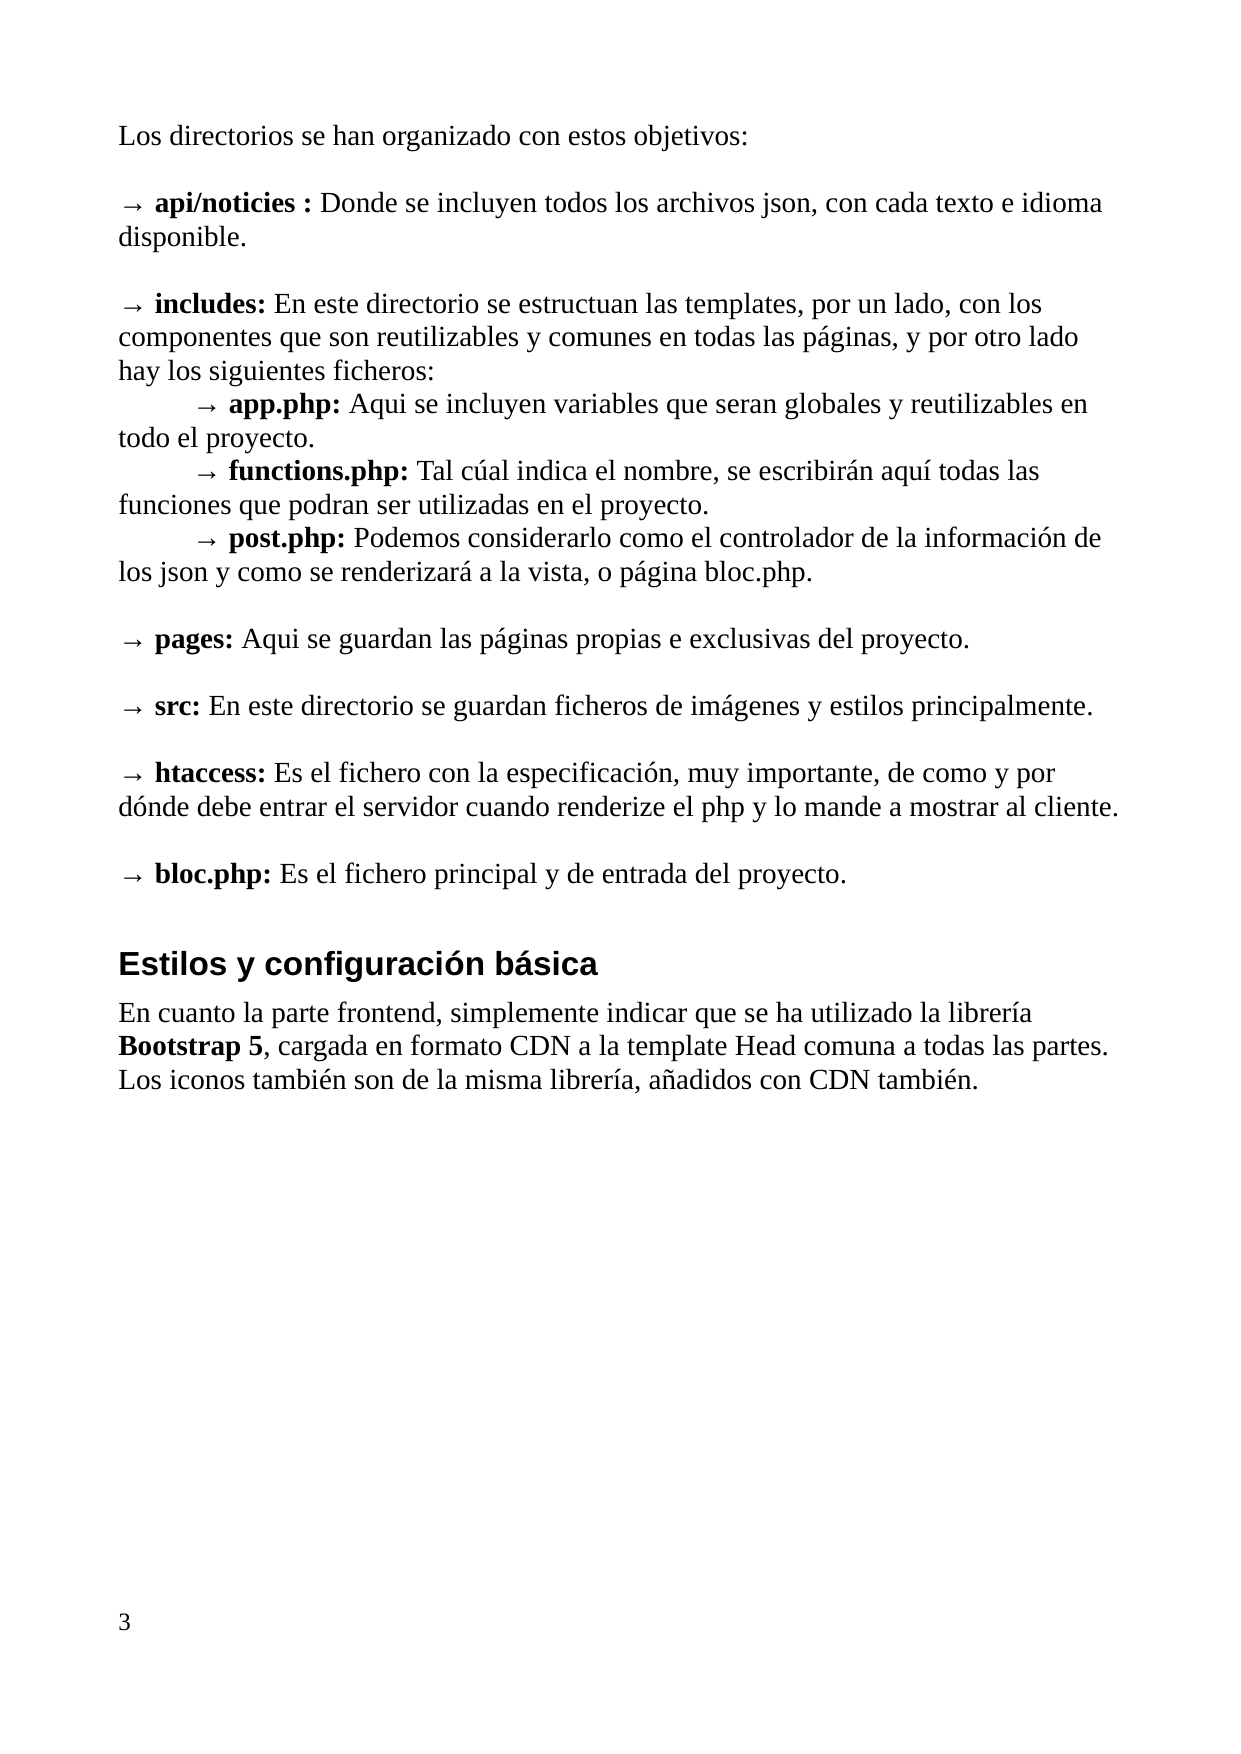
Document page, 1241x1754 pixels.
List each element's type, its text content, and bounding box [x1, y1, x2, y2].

text → post.php: Podemos considerarlo como el controlador de la información de los json y como se renderizará a la vista, o página bloc.php. [118, 521, 1122, 588]
text → api/noticies : Donde se incluyen todos los archivos json, con cada texto e idioma disponible. [118, 185, 1122, 252]
text → bloc.php: Es el fichero principal y de entrada del proyecto. [118, 856, 1122, 889]
text → src: En este directorio se guardan ficheros de imágenes y estilos principalmente. [118, 688, 1122, 722]
subtitle Estilos y configuración básica [118, 944, 1122, 982]
text Los directorios se han organizado con estos objetivos: [118, 118, 1122, 152]
text → app.php: Aqui se incluyen variables que seran globales y reutilizables en todo el proyecto. [118, 386, 1122, 453]
text → functions.php: Tal cúal indica el nombre, se escribirán aquí todas las funciones que podran ser utilizadas en el proyecto. [118, 453, 1122, 521]
text → htaccess: Es el fichero con la especificación, muy importante, de como y por dónde debe entrar el servidor cuando renderize el php y lo mande a mostrar al cliente. [118, 755, 1122, 822]
text Los iconos también son de la misma librería, añadidos con CDN también. [118, 1062, 1122, 1096]
text En cuanto la parte frontend, simplemente indicar que se ha utilizado la librería Bootstrap 5, cargada en formato CDN a la template Head comuna a todas las partes. [118, 995, 1122, 1062]
text → includes: En este directorio se estructuan las templates, por un lado, con los componentes que son reutilizables y comunes en todas las páginas, y por otro lado hay los siguientes ficheros: [118, 286, 1122, 386]
text → pages: Aqui se guardan las páginas propias e exclusivas del proyecto. [118, 621, 1122, 655]
